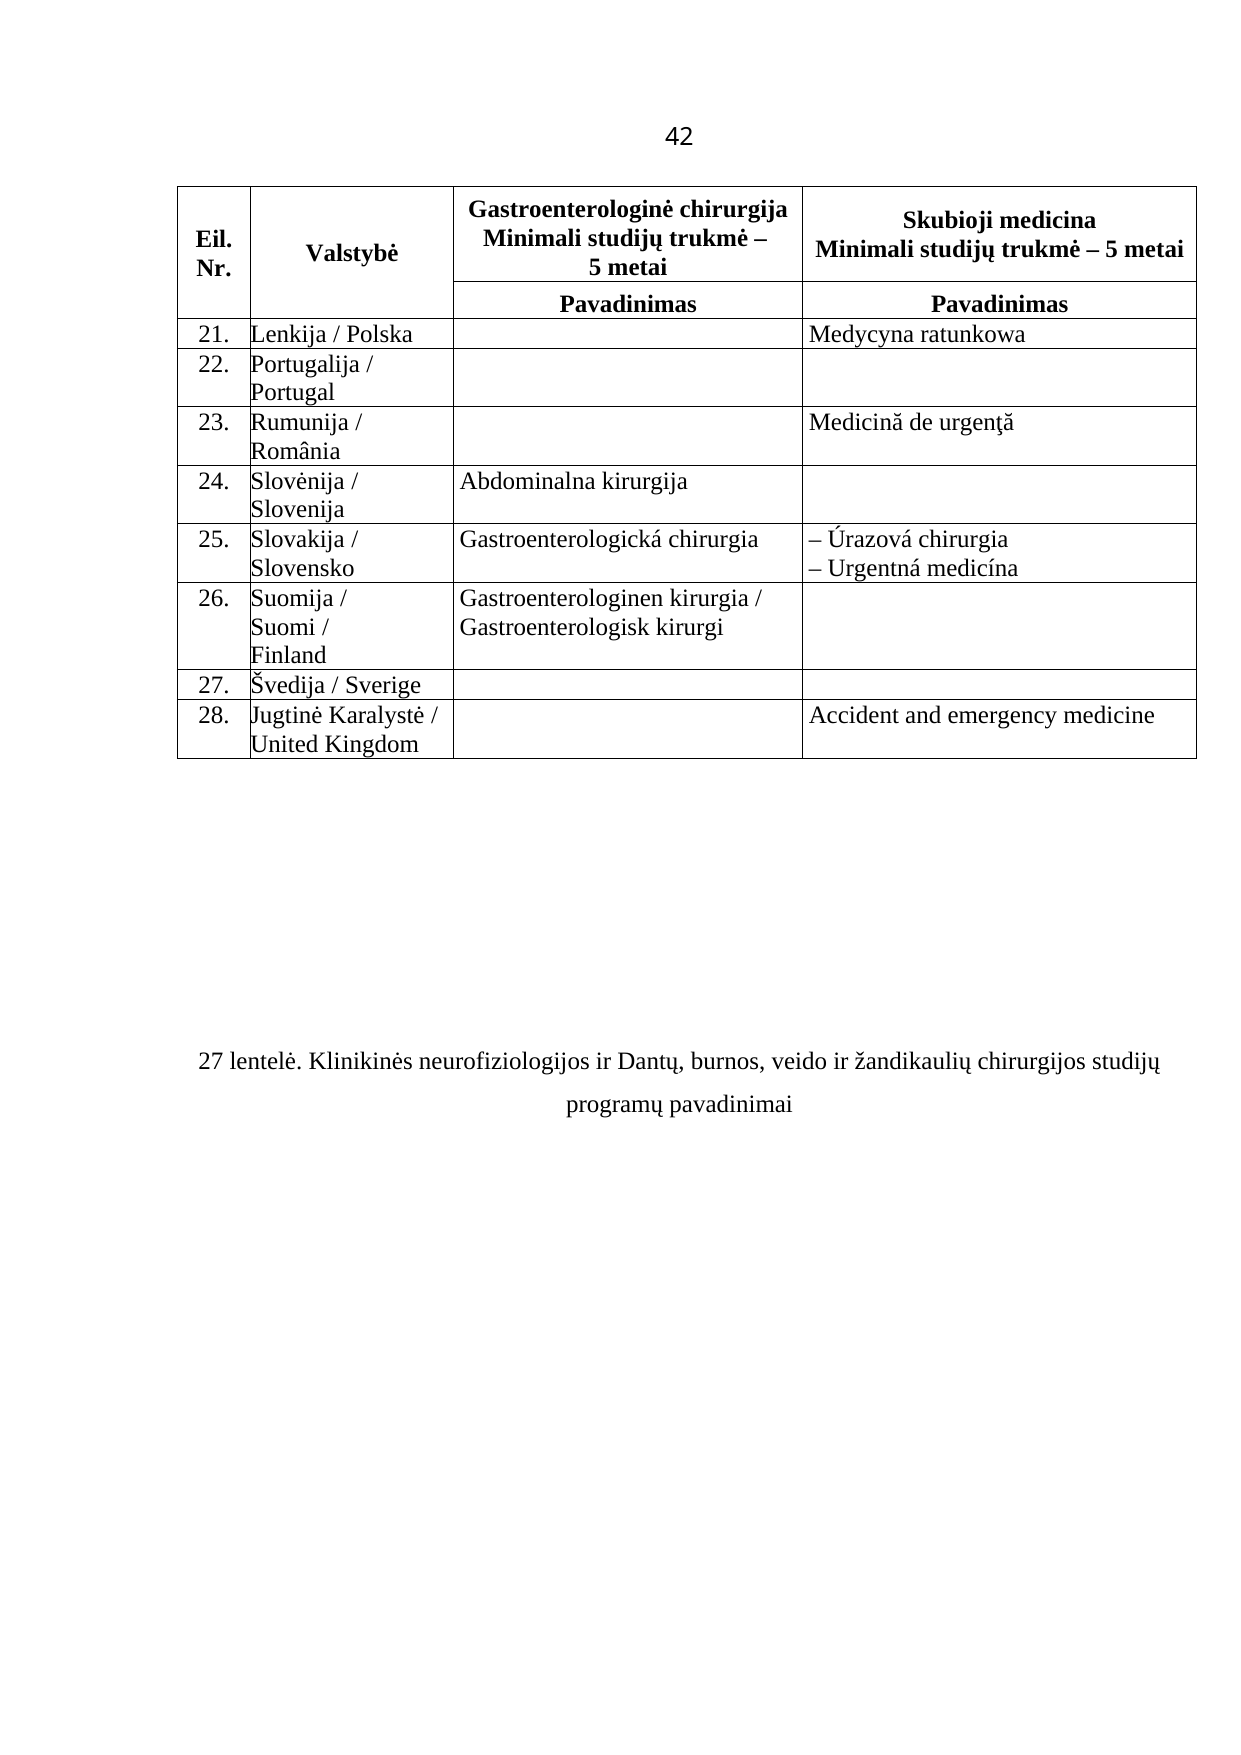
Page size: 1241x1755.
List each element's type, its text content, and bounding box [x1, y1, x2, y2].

table_cell 24. [178, 466, 250, 523]
table_cell [454, 700, 802, 757]
table_cell – Úrazová chirurgia – Urgentná medicína [803, 524, 1196, 582]
table_header Skubioji medicina Minimali studijų trukmė – 5 metai [803, 187, 1196, 281]
table_header Valstybė [251, 187, 453, 318]
table_header Eil. Nr. [178, 187, 250, 318]
table_cell Jugtinė Karalystė / United Kingdom [251, 700, 453, 757]
table_cell Gastroenterologinen kirurgia / Gastroenterologisk kirurgi [454, 583, 802, 669]
table_cell Medycyna ratunkowa [803, 319, 1196, 348]
table_cell Slovėnija / Slovenija [251, 466, 453, 523]
table_cell [454, 407, 802, 465]
table_cell Suomija / Suomi / Finland [251, 583, 453, 669]
table_cell Slovakija / Slovensko [251, 524, 453, 582]
table_cell Gastroenterologická chirurgia [454, 524, 802, 582]
table_cell 26. [178, 583, 250, 669]
table_cell [454, 349, 802, 406]
table_cell [454, 319, 802, 348]
table_cell Abdominalna kirurgija [454, 466, 802, 523]
table_cell Rumunija / România [251, 407, 453, 465]
table_cell Lenkija / Polska [251, 319, 453, 348]
table_cell [803, 583, 1196, 669]
table_cell Pavadinimas [454, 282, 802, 318]
table_cell 25. [178, 524, 250, 582]
table_cell Accident and emergency medicine [803, 700, 1196, 757]
table_cell Švedija / Sverige [251, 670, 453, 699]
table_cell 22. [178, 349, 250, 406]
table_cell [454, 670, 802, 699]
table_cell 28. [178, 700, 250, 757]
table_cell [803, 466, 1196, 523]
table_cell [803, 670, 1196, 699]
table_cell 23. [178, 407, 250, 465]
table_cell Medicină de urgenţă [803, 407, 1196, 465]
table_header Gastroenterologinė chirurgija Minimali studijų trukmė – 5 metai [454, 187, 802, 281]
table_cell Portugalija / Portugal [251, 349, 453, 406]
table_cell [803, 349, 1196, 406]
text 27 lentelė. Klinikinės neurofiziologijos ir Dantų, burnos, veido ir žandikaulių chirurgijos studijų programų pavadinimai [177, 1046, 1181, 1118]
table_cell 27. [178, 670, 250, 699]
table_cell 21. [178, 319, 250, 348]
table_cell Pavadinimas [803, 282, 1196, 318]
